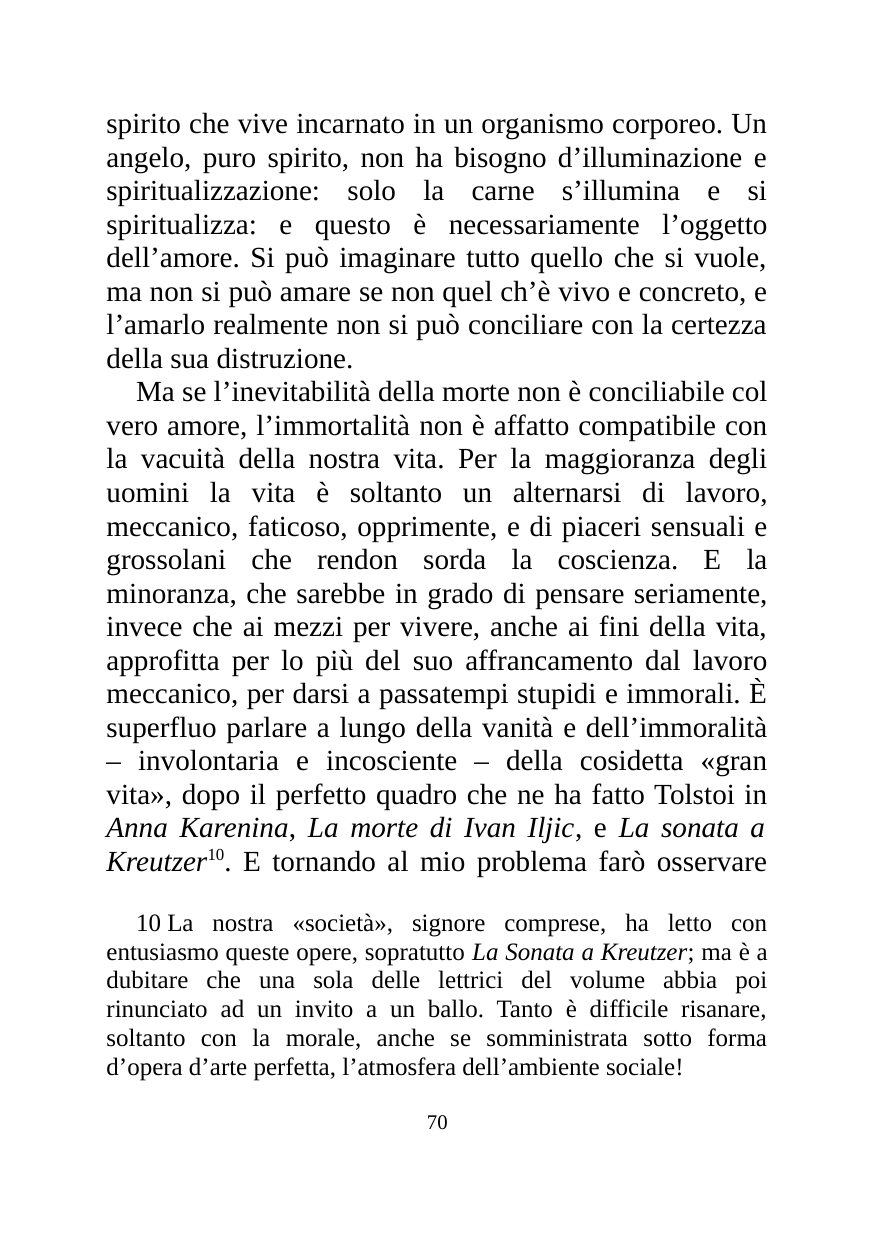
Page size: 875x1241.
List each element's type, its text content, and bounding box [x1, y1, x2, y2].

text spirito che vive incarnato in un organismo corporeo. Un angelo, puro spirito, non ha bisogno d’illuminazione e spiritualizzazione: solo la carne s’illumina e si spiritualizza: e questo è necessariamente l’oggetto dell’amore. Si può imaginare tutto quello che si vuole, ma non si può amare se non quel ch’è vivo e concreto, e l’amarlo realmente non si può conciliare con la certezza della sua distruzione. [106, 106, 768, 374]
text La nostra «società», signore comprese, ha letto con entusiasmo queste opere, sopratutto La Sonata a Kreutzer; ma è a dubitare che una sola delle lettrici del volume abbia poi rinunciato ad un invito a un ballo. Tanto è difficile risanare, soltanto con la morale, anche se somministrata sotto forma d’opera d’arte perfetta, l’atmosfera dell’ambiente sociale! [106, 908, 768, 1080]
text Ma se l’inevitabilità della morte non è conciliabile col vero amore, l’immortalità non è affatto compatibile con la vacuità della nostra vita. Per la maggioranza degli uomini la vita è soltanto un alternarsi di lavoro, meccanico, faticoso, opprimente, e di piaceri sensuali e grossolani che rendon sorda la coscienza. E la minoranza, che sarebbe in grado di pensare seriamente, invece che ai mezzi per vivere, anche ai fini della vita, approfitta per lo più del suo affrancamento dal lavoro meccanico, per darsi a passatempi stupidi e immorali. È superfluo parlare a lungo della vanità e dell’immoralità – involontaria e incosciente – della cosidetta «gran vita», dopo il perfetto quadro che ne ha fatto Tolstoi in Anna Karenina, La morte di Ivan Iljic, e La sonata a Kreutzer. E tornando al mio problema farò osservare [106, 374, 768, 878]
